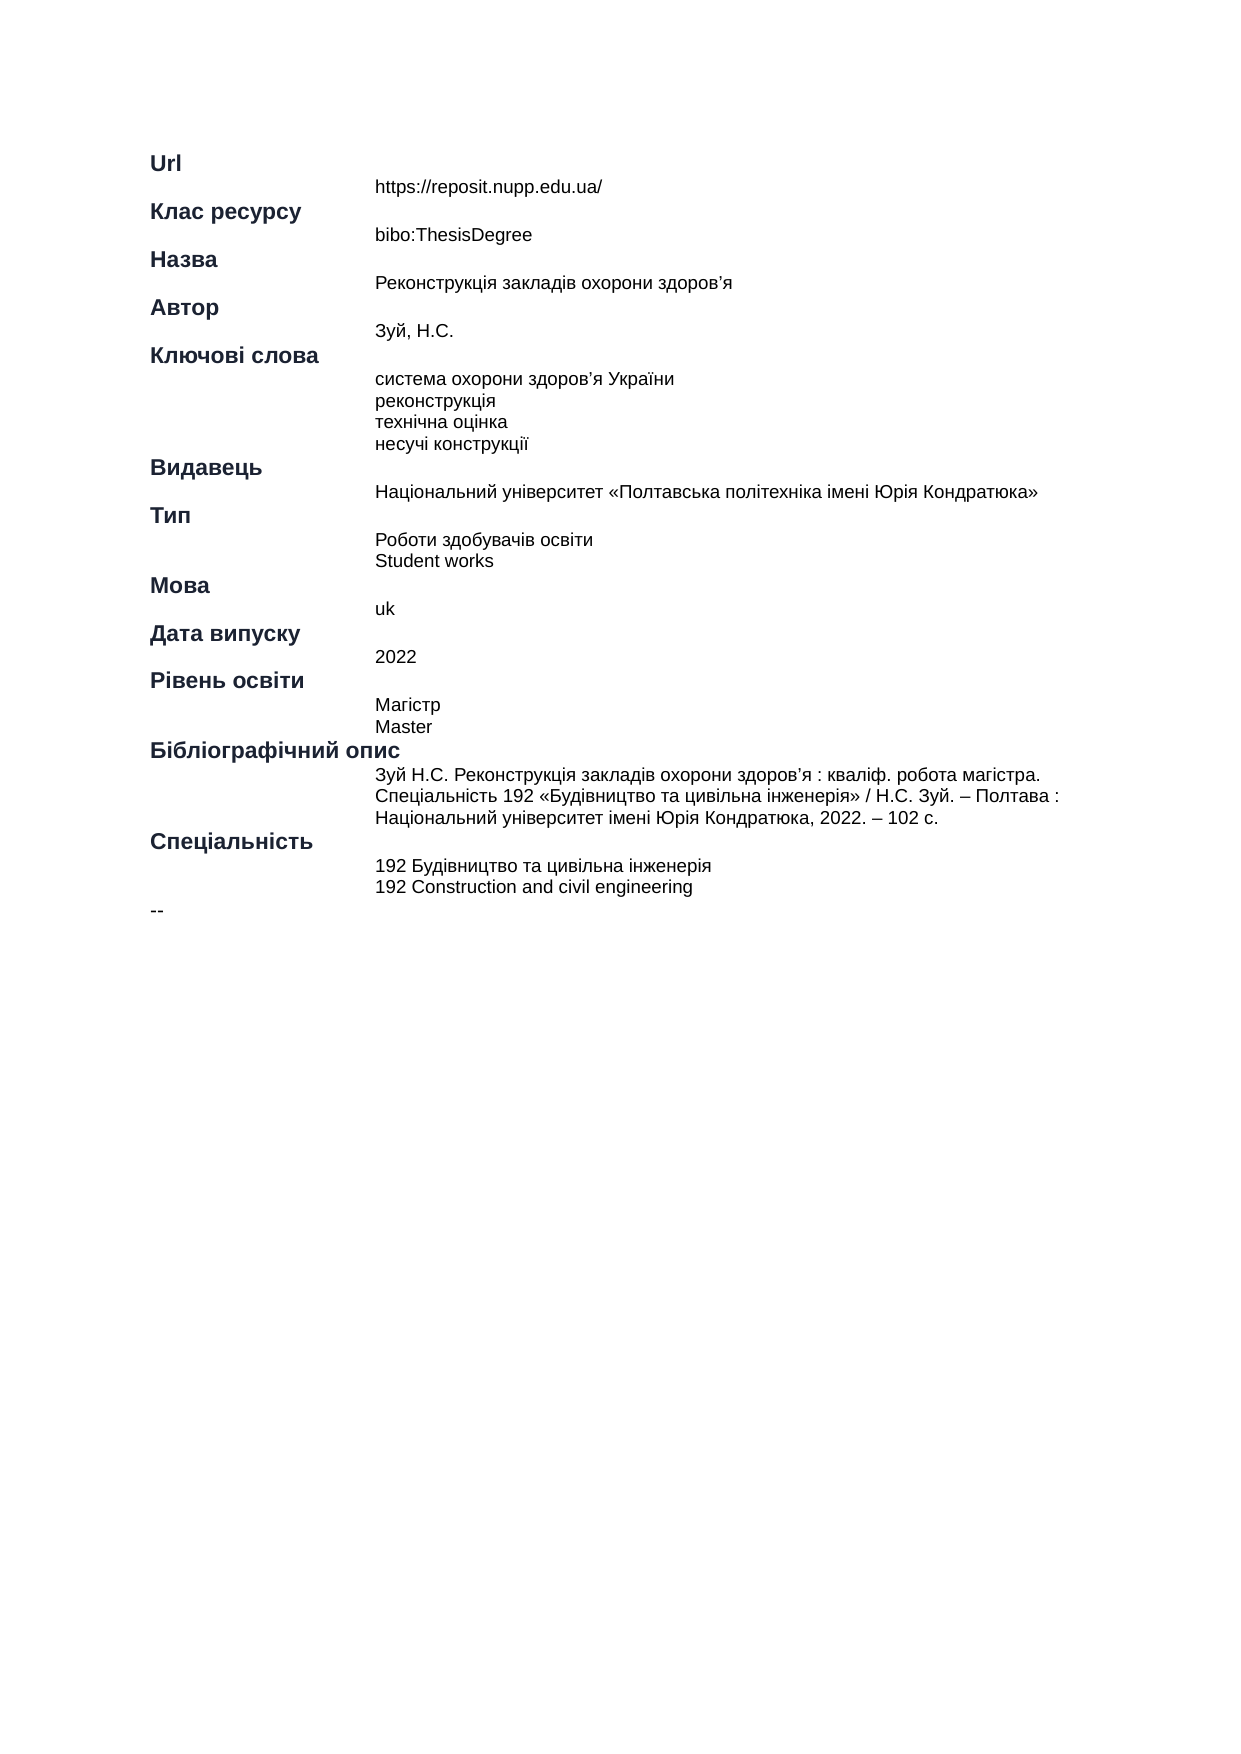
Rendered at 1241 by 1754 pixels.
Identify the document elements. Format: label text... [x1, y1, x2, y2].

text Клас ресурсу [150, 198, 1090, 224]
text Рівень освіти [150, 667, 1090, 694]
text Реконструкція закладів охорони здоров’я [375, 272, 1090, 294]
text Національний університет «Полтавська політехніка імені Юрія Кондратюка» [375, 481, 1090, 502]
text bibo:ThesisDegree [375, 224, 1090, 246]
text uk [375, 598, 1090, 619]
text -- [150, 897, 1090, 921]
text Роботи здобувачів освіти [375, 528, 1090, 550]
text технічна оцінка [375, 411, 1090, 433]
text Назва [150, 246, 1090, 272]
text Student works [375, 550, 1090, 572]
text Master [375, 715, 1090, 737]
text реконструкція [375, 389, 1090, 411]
text Зуй, Н.С. [375, 320, 1090, 342]
text система охорони здоров’я України [375, 368, 1090, 389]
text Мова [150, 572, 1090, 598]
text 2022 [375, 646, 1090, 667]
text 192 Construction and civil engineering [375, 876, 1090, 897]
text Магістр [375, 694, 1090, 715]
text несучі конструкції [375, 433, 1090, 454]
text Видавець [150, 454, 1090, 481]
text Бібліографічний опис [150, 737, 1090, 763]
text https://reposit.nupp.edu.ua/ [375, 176, 1090, 198]
text Дата випуску [150, 619, 1090, 646]
text Url [150, 150, 1090, 176]
text Автор [150, 294, 1090, 320]
text Зуй Н.С. Реконструкція закладів охорони здоров’я : кваліф. робота магістра. Спеціальність 192 «Будівництво та цивільна інженерія» / Н.С. Зуй. – Полтава : Національний університет імені Юрія Кондратюка, 2022. – 102 с. [375, 763, 1090, 828]
text Ключові слова [150, 342, 1090, 368]
text Тип [150, 502, 1090, 528]
text Спеціальність [150, 828, 1090, 854]
text 192 Будівництво та цивільна інженерія [375, 854, 1090, 876]
